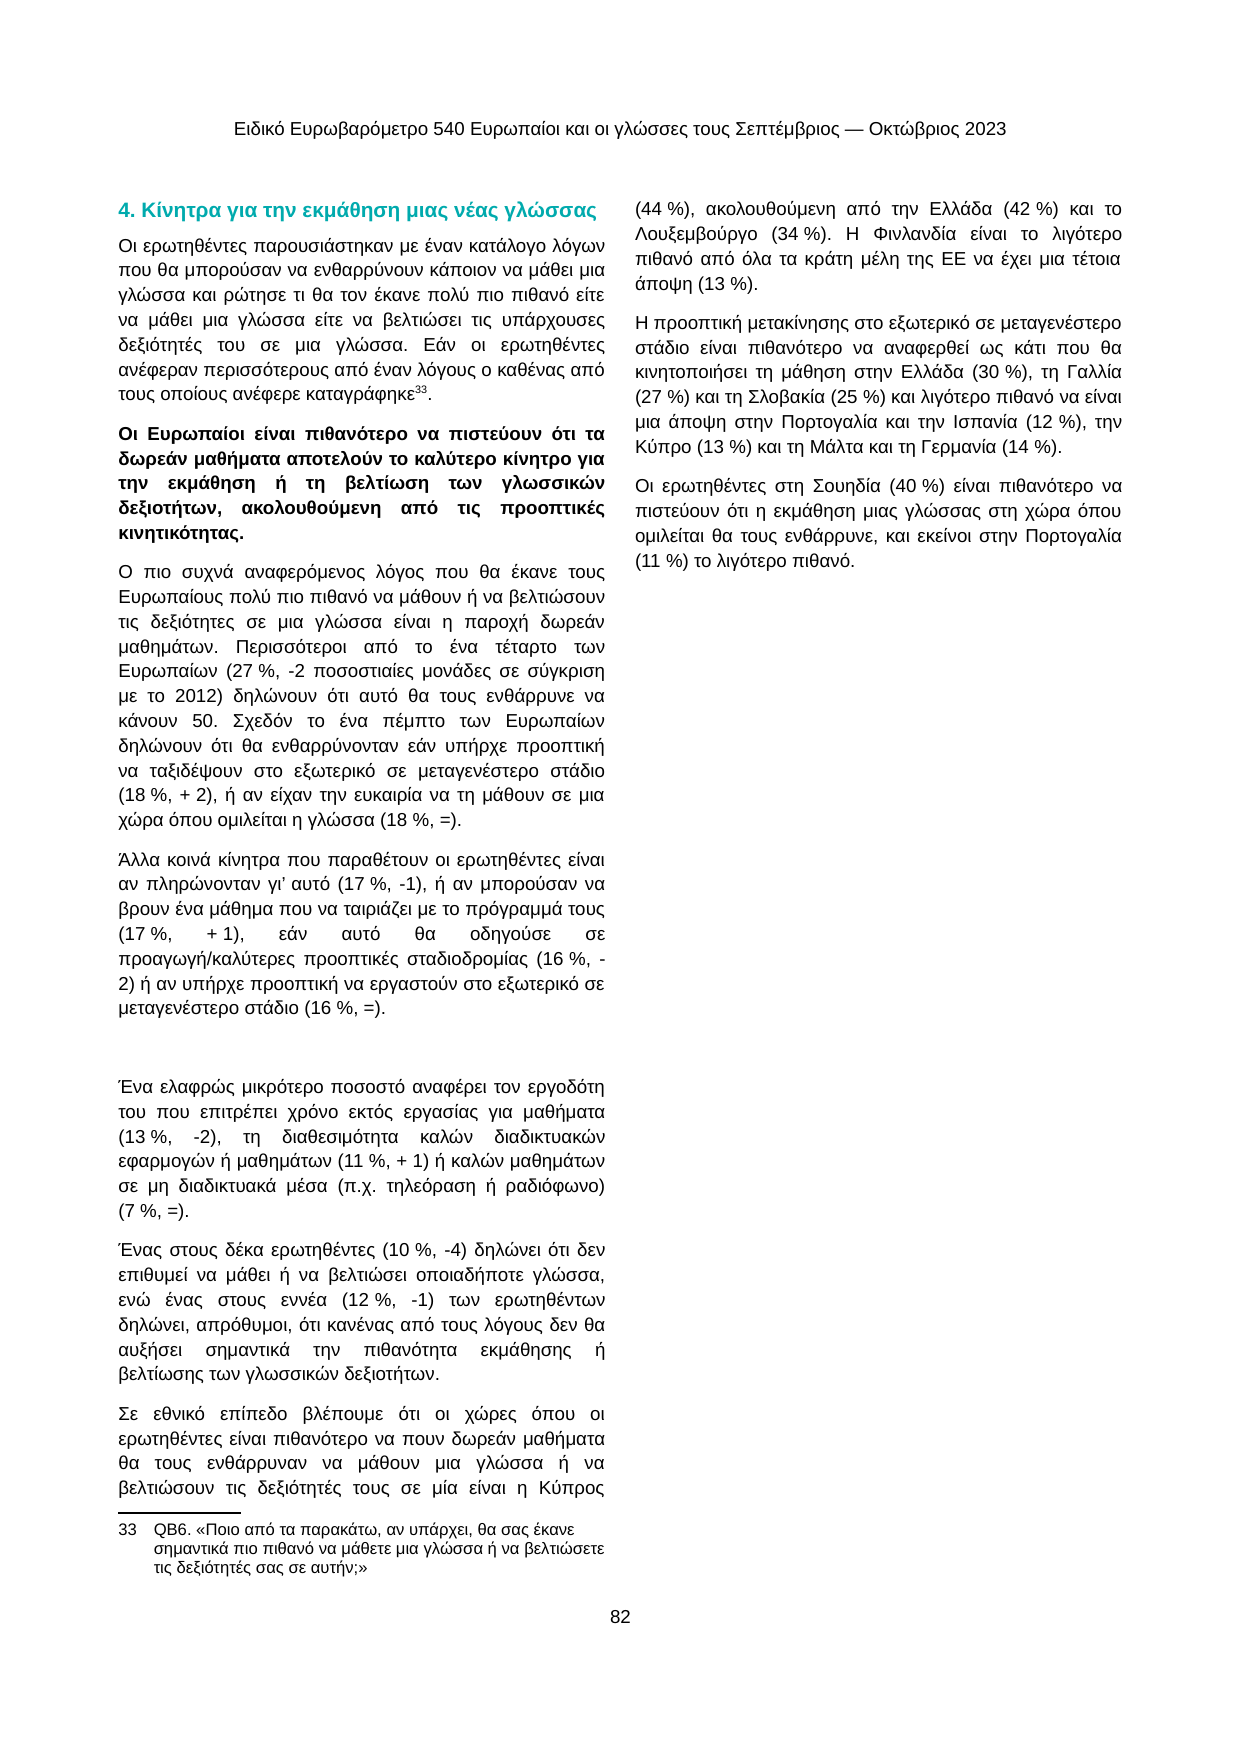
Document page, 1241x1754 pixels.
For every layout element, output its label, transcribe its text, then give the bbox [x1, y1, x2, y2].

subtitle 4. Κίνητρα για την εκμάθηση μιας νέας γλώσσας [118, 198, 605, 222]
text Οι Ευρωπαίοι είναι πιθανότερο να πιστεύουν ότι τα δωρεάν μαθήματα αποτελούν το καλύτερο κίνητρο για την εκμάθηση ή τη βελτίωση των γλωσσικών δεξιοτήτων, ακολουθούμενη από τις προοπτικές κινητικότητας. [118, 422, 605, 543]
text Άλλα κοινά κίνητρα που παραθέτουν οι ερωτηθέντες είναι αν πληρώνονταν γι’ αυτό (17 %, -1), ή αν μπορούσαν να βρουν ένα μάθημα που να ταιριάζει με το πρόγραμμά τους (17 %, + 1), εάν αυτό θα οδηγούσε σε προαγωγή/καλύτερες προοπτικές σταδιοδρομίας (16 %, -2) ή αν υπήρχε προοπτική να εργαστούν στο εξωτερικό σε μεταγενέστερο στάδιο (16 %, =). [118, 848, 605, 1019]
text (44 %), ακολουθούμενη από την Ελλάδα (42 %) και το Λουξεμβούργο (34 %). Η Φινλανδία είναι το λιγότερο πιθανό από όλα τα κράτη μέλη της ΕΕ να έχει μια τέτοια άποψη (13 %). [635, 198, 1122, 294]
text Σε εθνικό επίπεδο βλέπουμε ότι οι χώρες όπου οι ερωτηθέντες είναι πιθανότερο να πουν δωρεάν μαθήματα θα τους ενθάρρυναν να μάθουν μια γλώσσα ή να βελτιώσουν τις δεξιότητές τους σε μία είναι η Κύπρος [118, 1402, 605, 1498]
text Οι ερωτηθέντες παρουσιάστηκαν με έναν κατάλογο λόγων που θα μπορούσαν να ενθαρρύνουν κάποιον να μάθει μια γλώσσα και ρώτησε τι θα τον έκανε πολύ πιο πιθανό είτε να μάθει μια γλώσσα είτε να βελτιώσει τις υπάρχουσες δεξιότητές του σε μια γλώσσα. Εάν οι ερωτηθέντες ανέφεραν περισσότερους από έναν λόγους ο καθένας από τους οποίους ανέφερε καταγράφηκε. [118, 234, 605, 405]
text Ένας στους δέκα ερωτηθέντες (10 %, -4) δηλώνει ότι δεν επιθυμεί να μάθει ή να βελτιώσει οποιαδήποτε γλώσσα, ενώ ένας στους εννέα (12 %, -1) των ερωτηθέντων δηλώνει, απρόθυμοι, ότι κανένας από τους λόγους δεν θα αυξήσει σημαντικά την πιθανότητα εκμάθησης ή βελτίωσης των γλωσσικών δεξιοτήτων. [118, 1239, 605, 1385]
text QB6. «Ποιο από τα παρακάτω, αν υπάρχει, θα σας έκανε σημαντικά πιο πιθανό να μάθετε μια γλώσσα ή να βελτιώσετε τις δεξιότητές σας σε αυτήν;» [118, 1519, 605, 1577]
text Η προοπτική μετακίνησης στο εξωτερικό σε μεταγενέστερο στάδιο είναι πιθανότερο να αναφερθεί ως κάτι που θα κινητοποιήσει τη μάθηση στην Ελλάδα (30 %), τη Γαλλία (27 %) και τη Σλοβακία (25 %) και λιγότερο πιθανό να είναι μια άποψη στην Πορτογαλία και την Ισπανία (12 %), την Κύπρο (13 %) και τη Μάλτα και τη Γερμανία (14 %). [635, 312, 1122, 457]
text Ο πιο συχνά αναφερόμενος λόγος που θα έκανε τους Ευρωπαίους πολύ πιο πιθανό να μάθουν ή να βελτιώσουν τις δεξιότητες σε μια γλώσσα είναι η παροχή δωρεάν μαθημάτων. Περισσότεροι από το ένα τέταρτο των Ευρωπαίων (27 %, -2 ποσοστιαίες μονάδες σε σύγκριση με το 2012) δηλώνουν ότι αυτό θα τους ενθάρρυνε να κάνουν 50. Σχεδόν το ένα πέμπτο των Ευρωπαίων δηλώνουν ότι θα ενθαρρύνονταν εάν υπήρχε προοπτική να ταξιδέψουν στο εξωτερικό σε μεταγενέστερο στάδιο (18 %, + 2), ή αν είχαν την ευκαιρία να τη μάθουν σε μια χώρα όπου ομιλείται η γλώσσα (18 %, =). [118, 561, 605, 831]
text Οι ερωτηθέντες στη Σουηδία (40 %) είναι πιθανότερο να πιστεύουν ότι η εκμάθηση μιας γλώσσας στη χώρα όπου ομιλείται θα τους ενθάρρυνε, και εκείνοι στην Πορτογαλία (11 %) το λιγότερο πιθανό. [635, 475, 1122, 571]
text Ένα ελαφρώς μικρότερο ποσοστό αναφέρει τον εργοδότη του που επιτρέπει χρόνο εκτός εργασίας για μαθήματα (13 %, -2), τη διαθεσιμότητα καλών διαδικτυακών εφαρμογών ή μαθημάτων (11 %, + 1) ή καλών μαθημάτων σε μη διαδικτυακά μέσα (π.χ. τηλεόραση ή ραδιόφωνο) (7 %, =). [118, 1076, 605, 1221]
